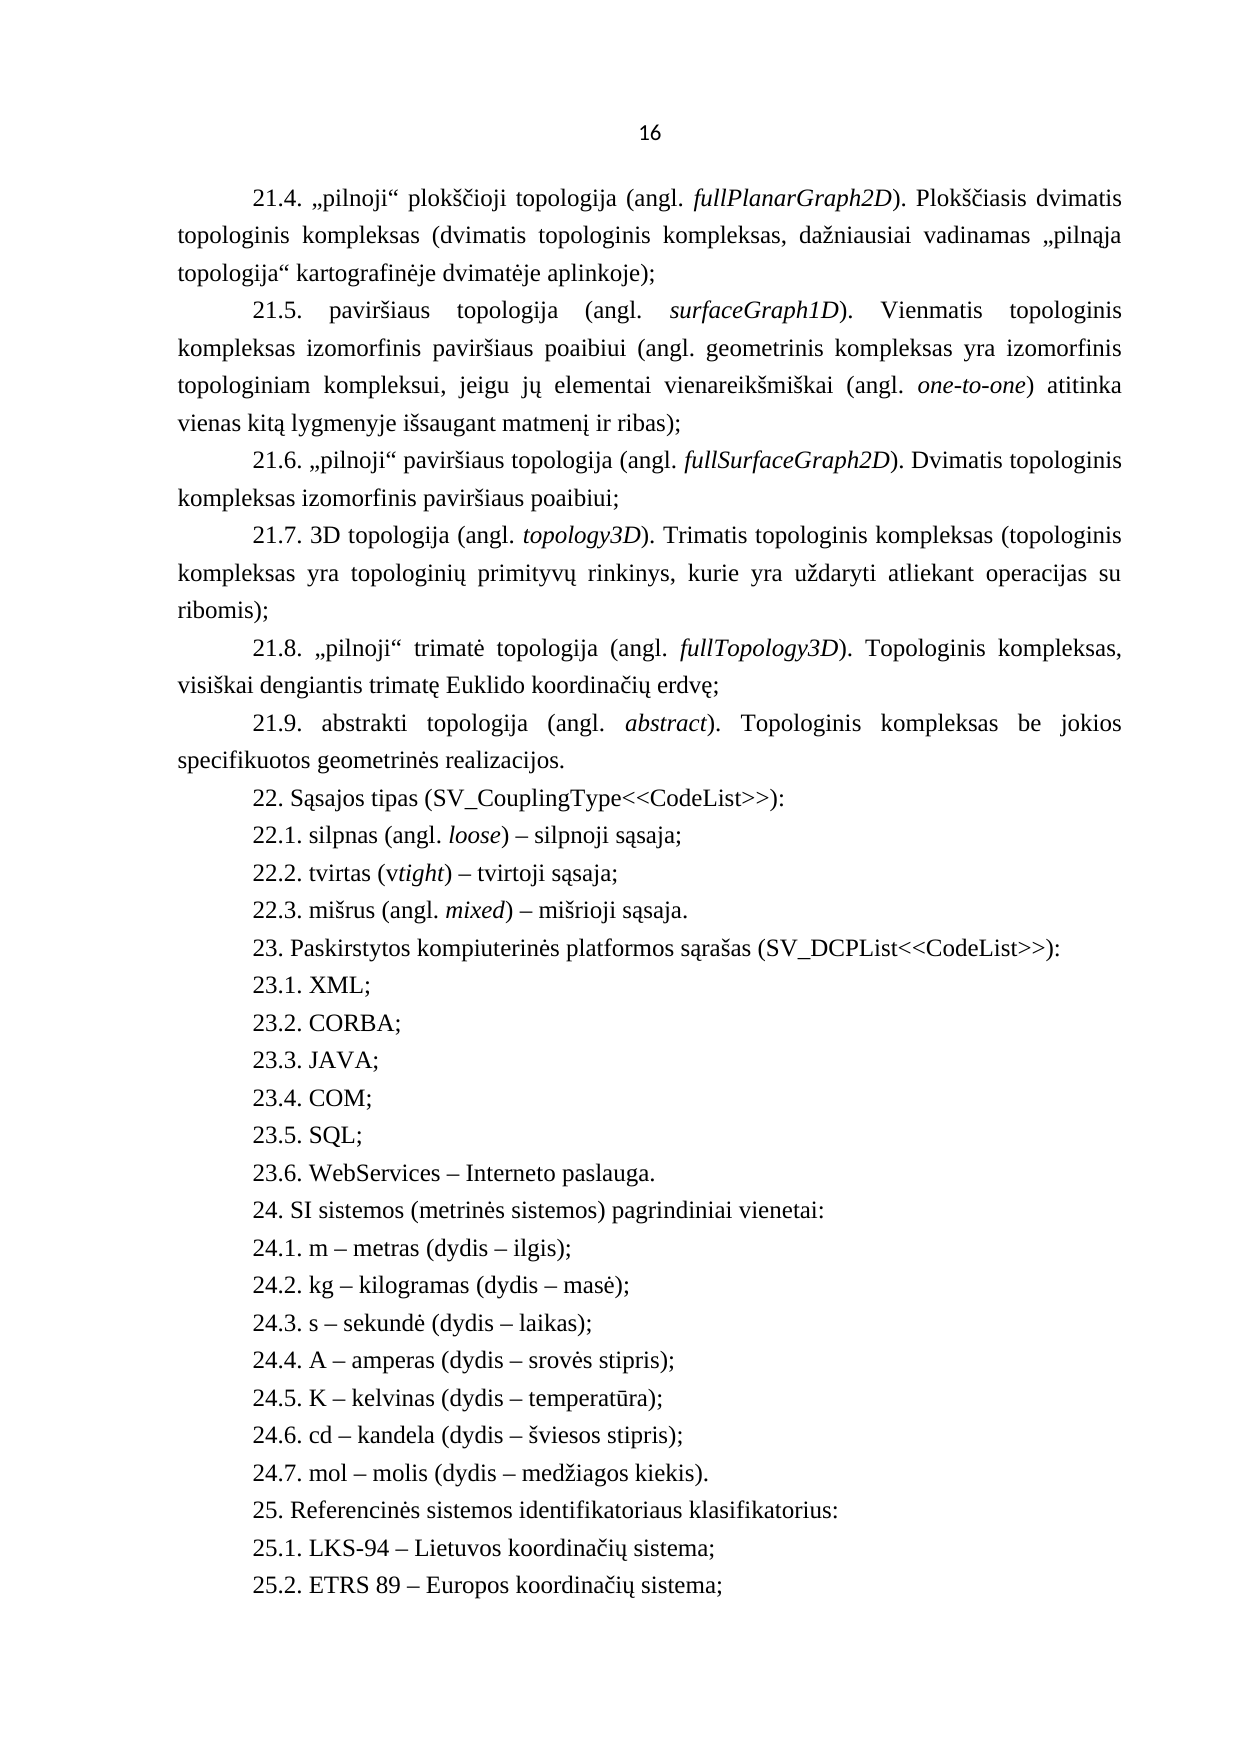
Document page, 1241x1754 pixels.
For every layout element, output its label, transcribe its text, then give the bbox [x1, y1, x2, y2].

text 24.3. s – sekundė (dydis – laikas); [177, 1299, 1122, 1337]
text 22.3. mišrus (angl. mixed) – mišrioji sąsaja. [177, 887, 1122, 924]
text 24.2. kg – kilogramas (dydis – masė); [177, 1262, 1122, 1299]
text 24.7. mol – molis (dydis – medžiagos kiekis). [177, 1449, 1122, 1487]
text 24.4. A – amperas (dydis – srovės stipris); [177, 1337, 1122, 1374]
text 23.5. SQL; [177, 1112, 1122, 1149]
text 21.4. „pilnoji“ plokščioji topologija (angl. fullPlanarGraph2D). Plokščiasis dvimatis topologinis kompleksas (dvimatis topologinis kompleksas, dažniausiai vadinamas „pilnąja topologija“ kartografinėje dvimatėje aplinkoje); [177, 174, 1122, 287]
text 23.6. WebServices – Interneto paslauga. [177, 1149, 1122, 1187]
text 23.2. CORBA; [177, 999, 1122, 1037]
text 21.7. 3D topologija (angl. topology3D). Trimatis topologinis kompleksas (topologinis kompleksas yra topologinių primityvų rinkinys, kurie yra uždaryti atliekant operacijas su ribomis); [177, 512, 1122, 624]
text 24. SI sistemos (metrinės sistemos) pagrindiniai vienetai: [177, 1187, 1122, 1224]
text 21.5. paviršiaus topologija (angl. surfaceGraph1D). Vienmatis topologinis kompleksas izomorfinis paviršiaus poaibiui (angl. geometrinis kompleksas yra izomorfinis topologiniam kompleksui, jeigu jų elementai vienareikšmiškai (angl. one-to-one) atitinka vienas kitą lygmenyje išsaugant matmenį ir ribas); [177, 287, 1122, 437]
text 22. Sąsajos tipas (SV_CouplingType<<CodeList>>): [177, 774, 1122, 812]
text 25.2. ETRS 89 – Europos koordinačių sistema; [177, 1562, 1122, 1599]
text 21.6. „pilnoji“ paviršiaus topologija (angl. fullSurfaceGraph2D). Dvimatis topologinis kompleksas izomorfinis paviršiaus poaibiui; [177, 437, 1122, 512]
text 23. Paskirstytos kompiuterinės platformos sąrašas (SV_DCPList<<CodeList>>): [177, 924, 1122, 962]
text 23.4. COM; [177, 1074, 1122, 1112]
text 22.1. silpnas (angl. loose) – silpnoji sąsaja; [177, 812, 1122, 849]
text 21.8. „pilnoji“ trimatė topologija (angl. fullTopology3D). Topologinis kompleksas, visiškai dengiantis trimatę Euklido koordinačių erdvę; [177, 624, 1122, 699]
text 23.1. XML; [177, 962, 1122, 999]
text 23.3. JAVA; [177, 1037, 1122, 1074]
text 24.1. m – metras (dydis – ilgis); [177, 1224, 1122, 1262]
text 24.6. cd – kandela (dydis – šviesos stipris); [177, 1412, 1122, 1449]
text 22.2. tvirtas (vtight) – tvirtoji sąsaja; [177, 849, 1122, 887]
text 25. Referencinės sistemos identifikatoriaus klasifikatorius: [177, 1487, 1122, 1524]
text 25.1. LKS-94 – Lietuvos koordinačių sistema; [177, 1524, 1122, 1562]
text 21.9. abstrakti topologija (angl. abstract). Topologinis kompleksas be jokios specifikuotos geometrinės realizacijos. [177, 699, 1122, 774]
text 24.5. K – kelvinas (dydis – temperatūra); [177, 1374, 1122, 1412]
